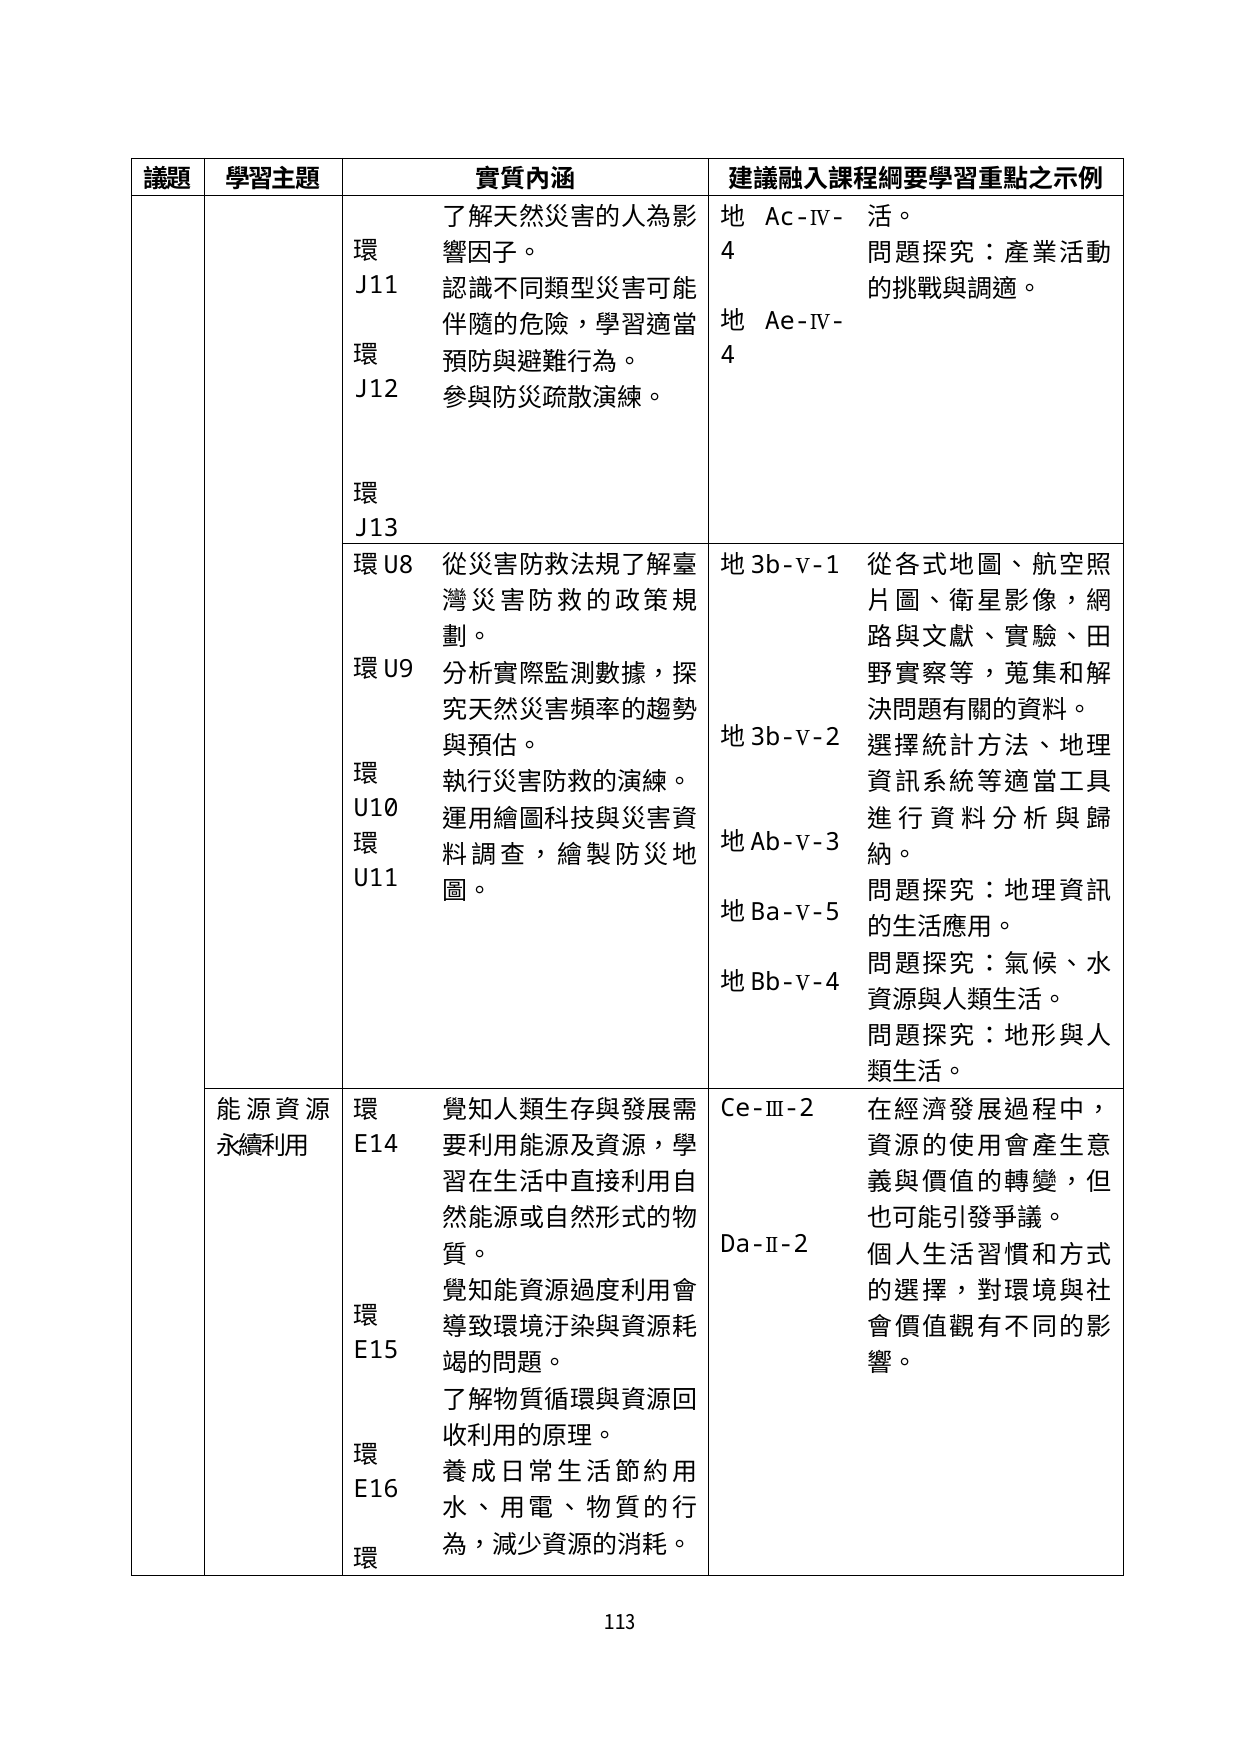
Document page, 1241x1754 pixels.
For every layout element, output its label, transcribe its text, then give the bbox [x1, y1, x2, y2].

table_header 實質內涵 [343, 159, 708, 195]
table_cell 能源資源永續利用 [205, 1089, 342, 1575]
table_cell 從災害防救法規了解臺灣災害防救的政策規劃。 分析實際監測數據，探究天然災害頻率的趨勢與預估。 執行災害防救的演練。 運用繪圖科技與災害資料調查，繪製防災地圖。 [431, 544, 708, 1088]
table_cell [205, 196, 342, 1088]
table_cell 地3b-Ⅴ-1 地3b-Ⅴ-2 地Ab-Ⅴ-3 地Ba-Ⅴ-5 地Bb-Ⅴ-4 [709, 544, 856, 1088]
table_cell 了解天然災害的人為影響因子。 認識不同類型災害可能伴隨的危險，學習適當預防與避難行為。 參與防災疏散演練。 [431, 196, 708, 543]
table_cell 活。 問題探究：產業活動的挑戰與調適。 [856, 196, 1123, 543]
table_cell 從各式地圖、航空照片圖、衛星影像，網路與文獻、實驗、田野實察等，蒐集和解決問題有關的資料。 選擇統計方法、地理資訊系統等適當工具進行資料分析與歸納。 問題探究：地理資訊的生活應用。 問題探究：氣候、水資源與人類生活。 問題探究：地形與人類生活。 [856, 544, 1123, 1088]
table_cell 覺知人類生存與發展需要利用能源及資源，學習在生活中直接利用自然能源或自然形式的物質。 覺知能資源過度利用會導致環境汙染與資源耗竭的問題。 了解物質循環與資源回收利用的原理。 養成日常生活節約用水、用電、物質的行為，減少資源的消耗。 [431, 1089, 708, 1575]
table_cell 環J11 環J12 環J13 [343, 196, 431, 543]
table_cell 環E14 環E15 環E16 環 [343, 1089, 431, 1575]
table_cell [132, 196, 204, 1575]
table_cell 在經濟發展過程中，資源的使用會產生意義與價值的轉變，但也可能引發爭議。 個人生活習慣和方式的選擇，對環境與社會價值觀有不同的影響。 [856, 1089, 1123, 1575]
table_cell Ce-Ⅲ-2 Da-Ⅱ-2 [709, 1089, 856, 1575]
table_header 學習主題 [205, 159, 342, 195]
table_header 建議融入課程綱要學習重點之示例 [709, 159, 1123, 195]
table_cell 環U8 環U9 環U10 環U11 [343, 544, 431, 1088]
table_header 議題 [132, 159, 204, 195]
table_cell 地Ac-Ⅳ-4 地Ae-Ⅳ-4 [709, 196, 856, 543]
